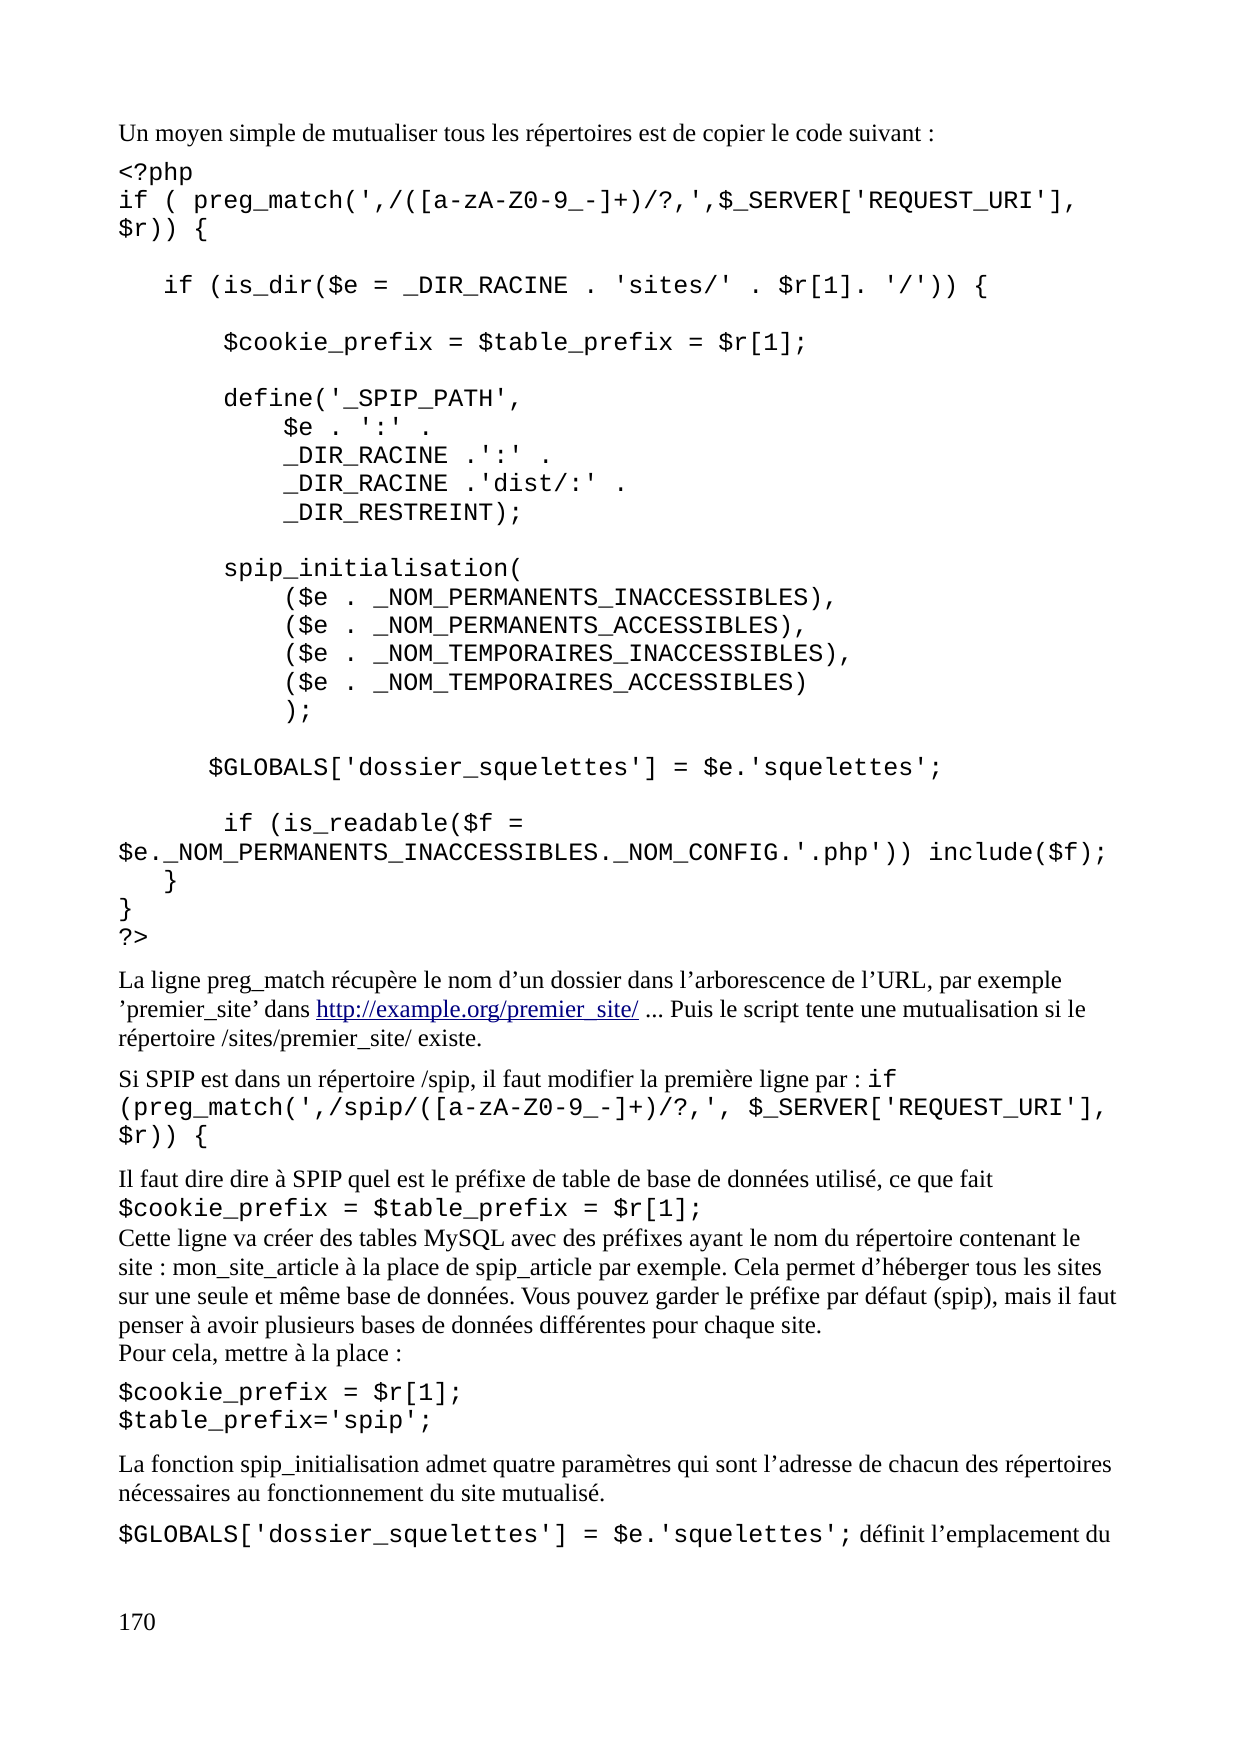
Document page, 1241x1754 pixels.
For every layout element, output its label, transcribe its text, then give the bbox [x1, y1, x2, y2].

text <?php if ( preg_match(',/([a-zA-Z0-9_-]+)/?,',$_SERVER['REQUEST_URI'],$r)) { if (is_dir($e = _DIR_RACINE . 'sites/' . $r[1]. '/')) { $cookie_prefix = $table_prefix = $r[1]; define('_SPIP_PATH', $e . ':' . _DIR_RACINE .':' . _DIR_RACINE .'dist/:' . _DIR_RESTREINT); spip_initialisation( ($e . _NOM_PERMANENTS_INACCESSIBLES), ($e . _NOM_PERMANENTS_ACCESSIBLES), ($e . _NOM_TEMPORAIRES_INACCESSIBLES), ($e . _NOM_TEMPORAIRES_ACCESSIBLES) ); $GLOBALS['dossier_squelettes'] = $e.'squelettes'; if (is_readable($f = $e._NOM_PERMANENTS_INACCESSIBLES._NOM_CONFIG.'.php')) include($f); } } ?> [118, 159, 1122, 953]
text La fonction spip_initialisation admet quatre paramètres qui sont l’adresse de chacun des répertoires nécessaires au fonctionnement du site mutualisé. [118, 1449, 1122, 1506]
text $cookie_prefix = $r[1]; $table_prefix='spip'; [118, 1380, 1122, 1436]
text Si SPIP est dans un répertoire /spip, il faut modifier la première ligne par : if (preg_match(',/spip/([a-zA-Z0-9_-]+)/?,', $_SERVER['REQUEST_URI'], $r)) { [118, 1064, 1122, 1151]
text La ligne preg_match récupère le nom d’un dossier dans l’arborescence de l’URL, par exemple ’premier_site’ dans http://example.org/premier_site/ ... Puis le script tente une mutualisation si le répertoire /sites/premier_site/ existe. [118, 965, 1122, 1051]
text $GLOBALS['dossier_squelettes'] = $e.'squelettes'; définit l’emplacement du [118, 1519, 1122, 1550]
text Il faut dire dire à SPIP quel est le préfixe de table de base de données utilisé, ce que fait $cookie_prefix = $table_prefix = $r[1]; Cette ligne va créer des tables MySQL avec des préfixes ayant le nom du répertoire contenant le site : mon_site_article à la place de spip_article par exemple. Cela permet d’héberger tous les sites sur une seule et même base de données. Vous pouvez garder le préfixe par défaut (spip), mais il faut penser à avoir plusieurs bases de données différentes pour chaque site. Pour cela, mettre à la place : [118, 1164, 1122, 1367]
text Un moyen simple de mutualiser tous les répertoires est de copier le code suivant : [118, 118, 1122, 147]
